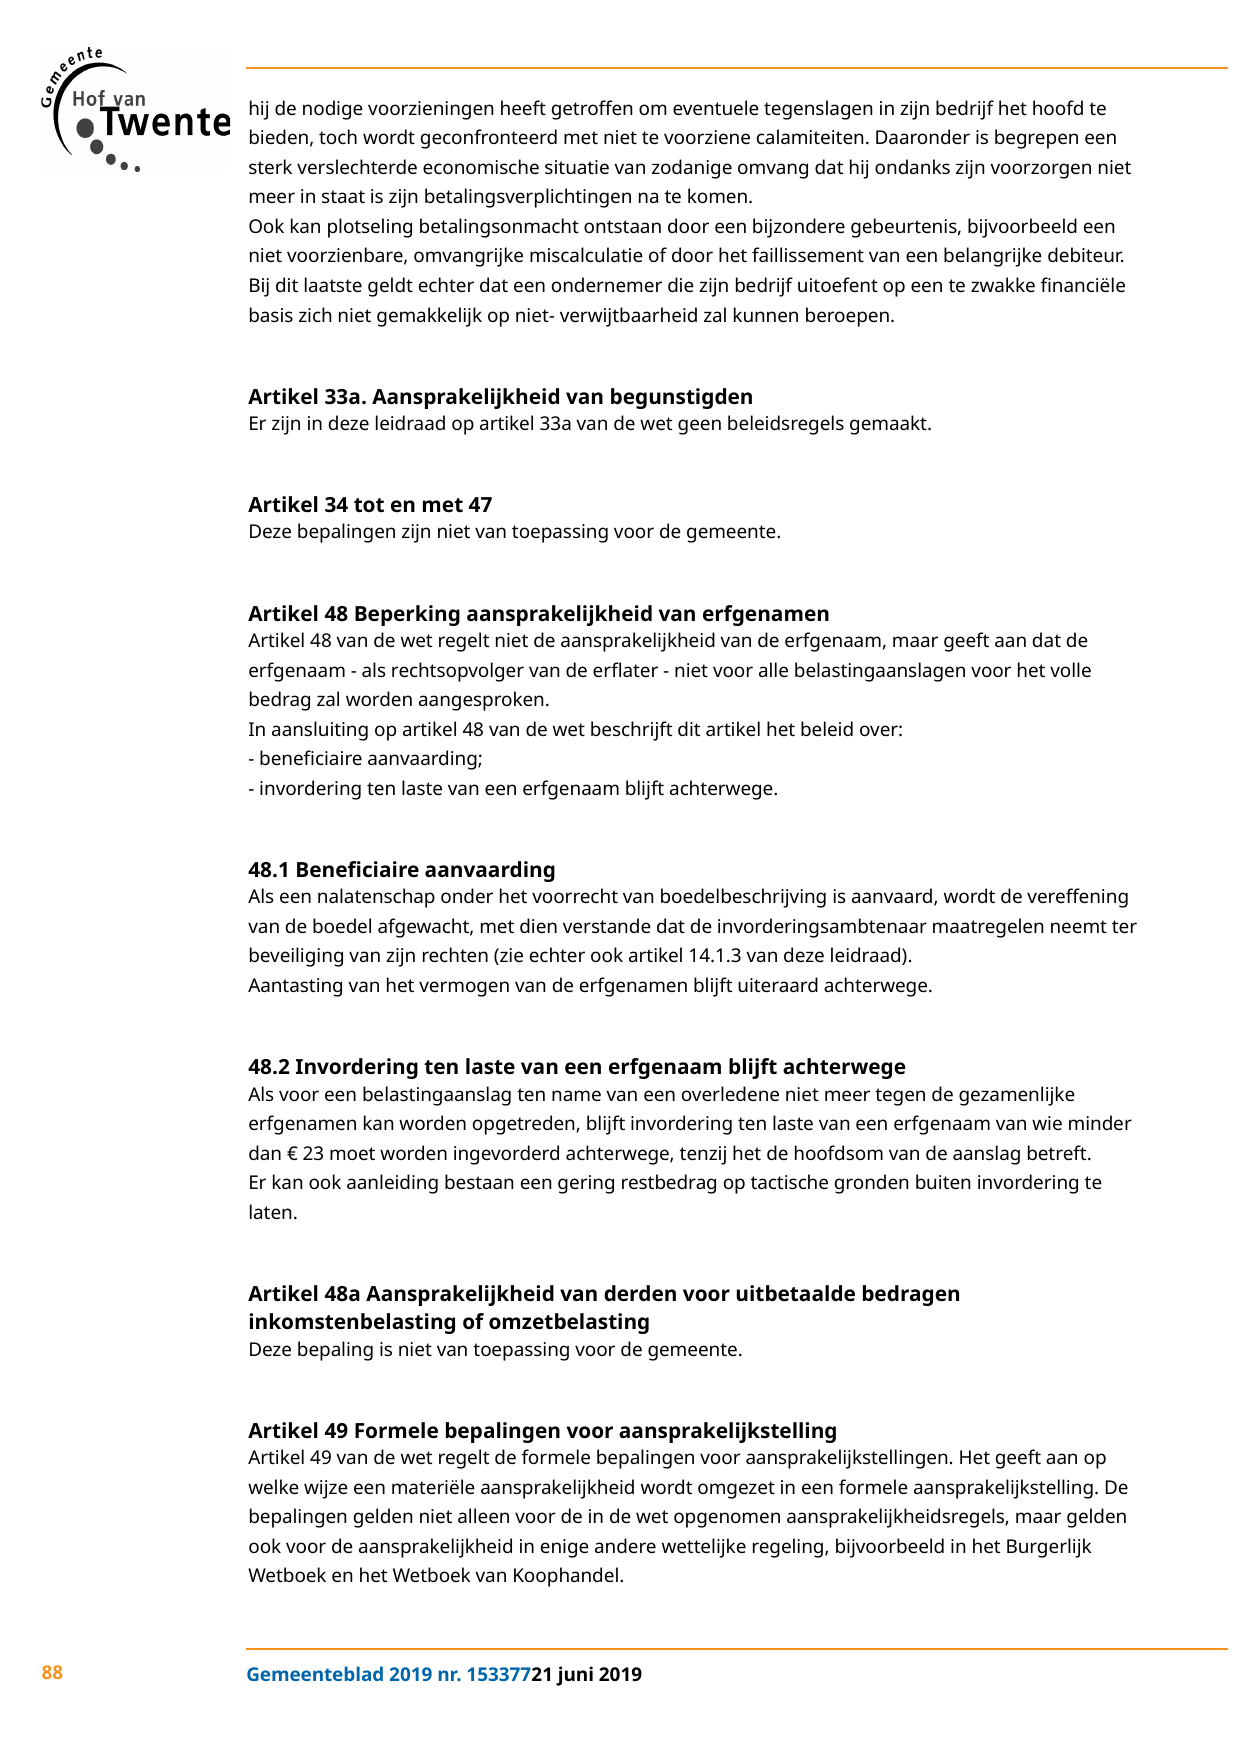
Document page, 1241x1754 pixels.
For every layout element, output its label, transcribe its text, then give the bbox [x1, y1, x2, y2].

text Er zijn in deze leidraad op artikel 33a van de wet geen beleidsregels gemaakt. [248, 410, 1152, 436]
text Er kan ook aanleiding bestaan een gering restbedrag op tactische gronden buiten invordering te laten. [248, 1169, 1152, 1225]
text Artikel 49 van de wet regelt de formele bepalingen voor aansprakelijkstellingen. Het geeft aan op welke wijze een materiële aansprakelijkheid wordt omgezet in een formele aansprakelijkstelling. De bepalingen gelden niet alleen voor de in de wet opgenomen aansprakelijkheidsregels, maar gelden ook voor de aansprakelijkheid in enige andere wettelijke regeling, bijvoorbeeld in het Burgerlijk Wetboek en het Wetboek van Koophandel. [248, 1444, 1152, 1588]
text Artikel 49 Formele bepalingen voor aansprakelijkstelling [248, 1416, 1152, 1444]
picture [41, 47, 231, 172]
text Artikel 33a. Aansprakelijkheid van begunstigden [248, 382, 1152, 410]
text hij de nodige voorzieningen heeft getroffen om eventuele tegenslagen in zijn bedrijf het hoofd te bieden, toch wordt geconfronteerd met niet te voorziene calamiteiten. Daaronder is begrepen een sterk verslechterde economische situatie van zodanige omvang dat hij ondanks zijn voorzorgen niet meer in staat is zijn betalingsverplichtingen na te komen. [248, 95, 1152, 209]
text Als voor een belastingaanslag ten name van een overledene niet meer tegen de gezamenlijke erfgenamen kan worden opgetreden, blijft invordering ten laste van een erfgenaam van wie minder dan € 23 moet worden ingevorderd achterwege, tenzij het de hoofdsom van de aanslag betreft. [248, 1081, 1152, 1166]
text - invordering ten laste van een erfgenaam blijft achterwege. [248, 775, 1152, 801]
text Aantasting van het vermogen van de erfgenamen blijft uiteraard achterwege. [248, 972, 1152, 998]
text - beneficiaire aanvaarding; [248, 746, 1152, 771]
text Artikel 34 tot en met 47 [248, 490, 1152, 519]
text In aansluiting op artikel 48 van de wet beschrijft dit artikel het beleid over: [248, 716, 1152, 742]
text Artikel 48 van de wet regelt niet de aansprakelijkheid van de erfgenaam, maar geeft aan dat de erfgenaam - als rechtsopvolger van de erflater - niet voor alle belastingaanslagen voor het volle bedrag zal worden aangesproken. [248, 627, 1152, 712]
text Deze bepalingen zijn niet van toepassing voor de gemeente. [248, 519, 1152, 544]
text Artikel 48 Beperking aansprakelijkheid van erfgenamen [248, 599, 1152, 627]
text Artikel 48a Aansprakelijkheid van derden voor uitbetaalde bedragen inkomstenbelasting of omzetbelasting [248, 1279, 1152, 1336]
text Deze bepaling is niet van toepassing voor de gemeente. [248, 1336, 1152, 1362]
text 48.2 Invordering ten laste van een erfgenaam blijft achterwege [248, 1052, 1152, 1081]
text Ook kan plotseling betalingsonmacht ontstaan door een bijzondere gebeurtenis, bijvoorbeeld een niet voorzienbare, omvangrijke miscalculatie of door het faillissement van een belangrijke debiteur. Bij dit laatste geldt echter dat een ondernemer die zijn bedrijf uitoefent op een te zwakke financiële basis zich niet gemakkelijk op niet- verwijtbaarheid zal kunnen beroepen. [248, 213, 1152, 328]
text 48.1 Beneficiaire aanvaarding [248, 855, 1152, 883]
text Als een nalatenschap onder het voorrecht van boedelbeschrijving is aanvaard, wordt de vereffening van de boedel afgewacht, met dien verstande dat de invorderingsambtenaar maatregelen neemt ter beveiliging van zijn rechten (zie echter ook artikel 14.1.3 van deze leidraad). [248, 883, 1152, 968]
